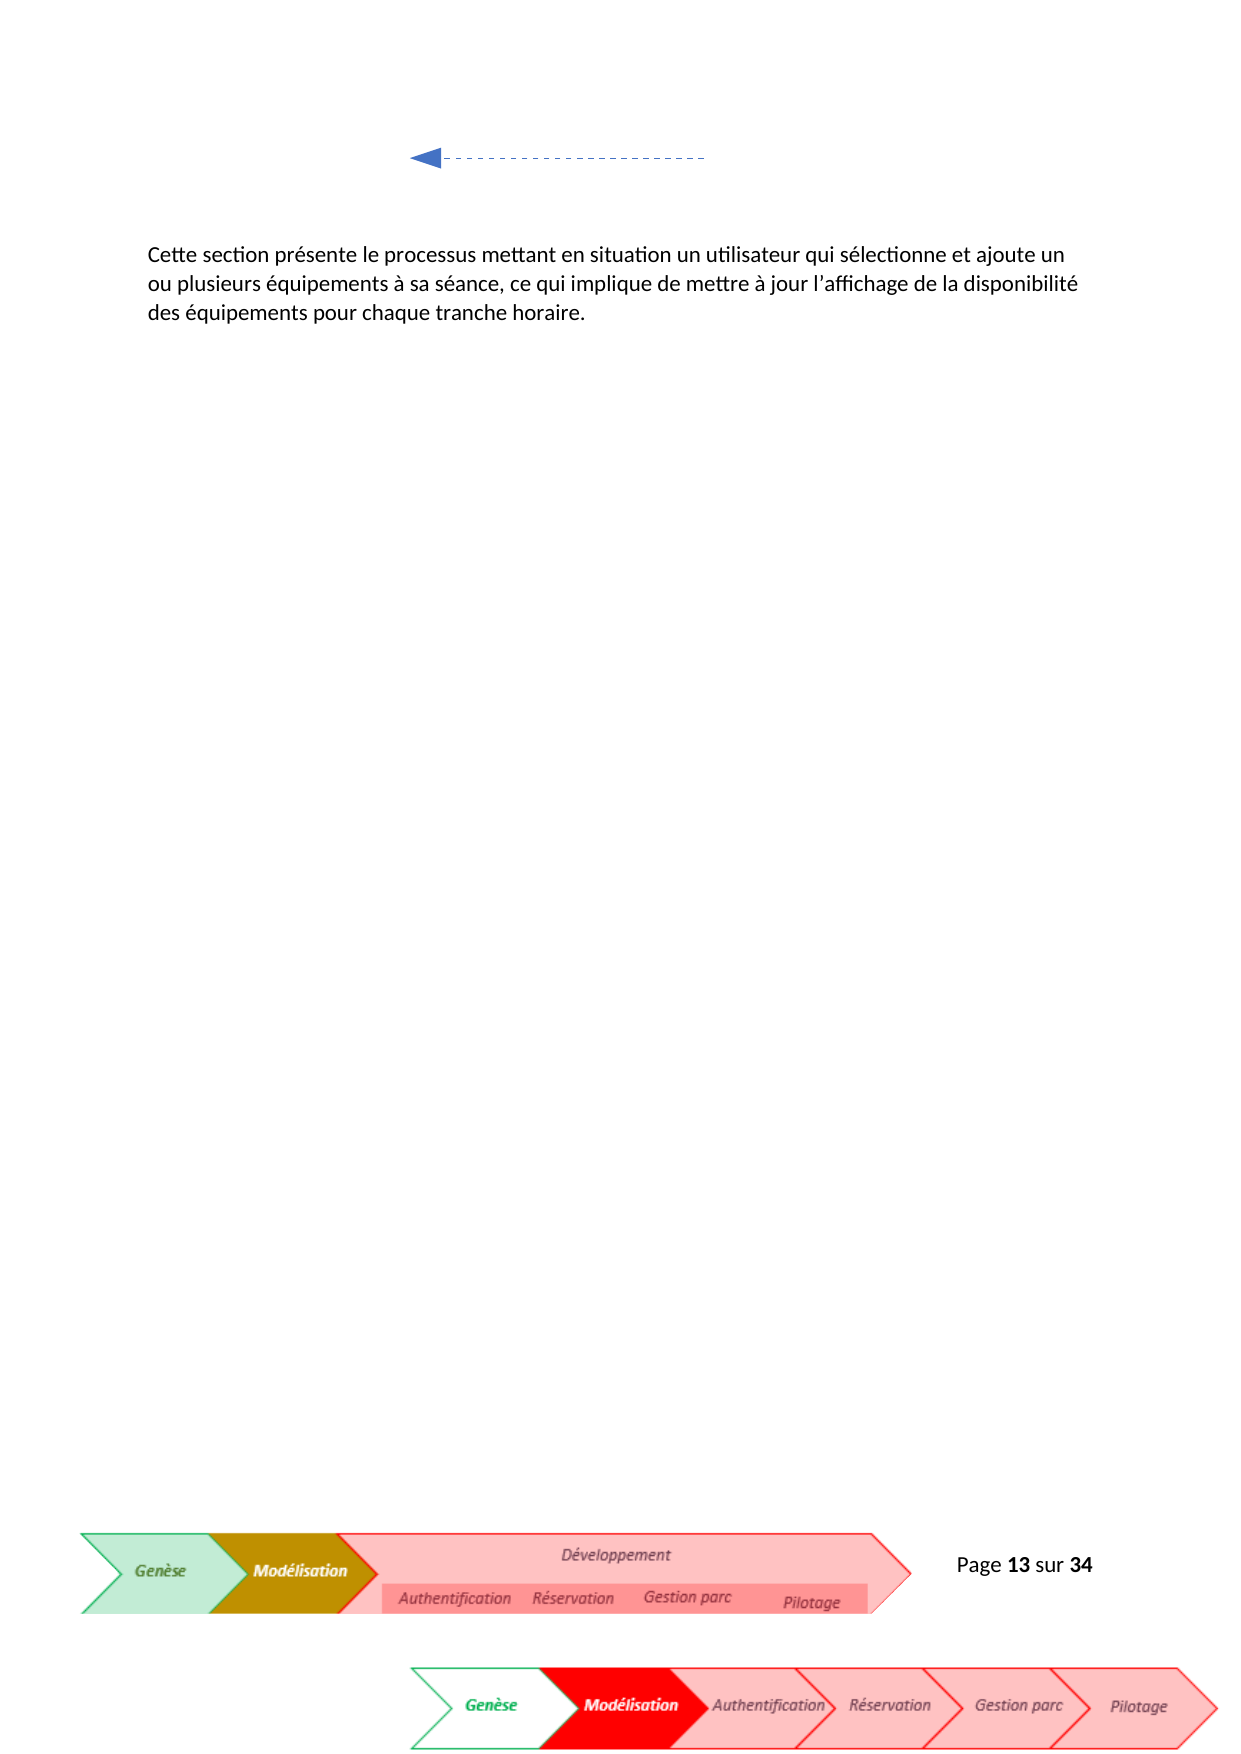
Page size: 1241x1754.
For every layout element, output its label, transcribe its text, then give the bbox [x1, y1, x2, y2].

text Cette section présente le processus mettant en situation un utilisateur qui sélectionne et ajoute un ou plusieurs équipements à sa séance, ce qui implique de mettre à jour l’affichage de la disponibilité des équipements pour chaque tranche horaire. [148, 240, 1092, 327]
